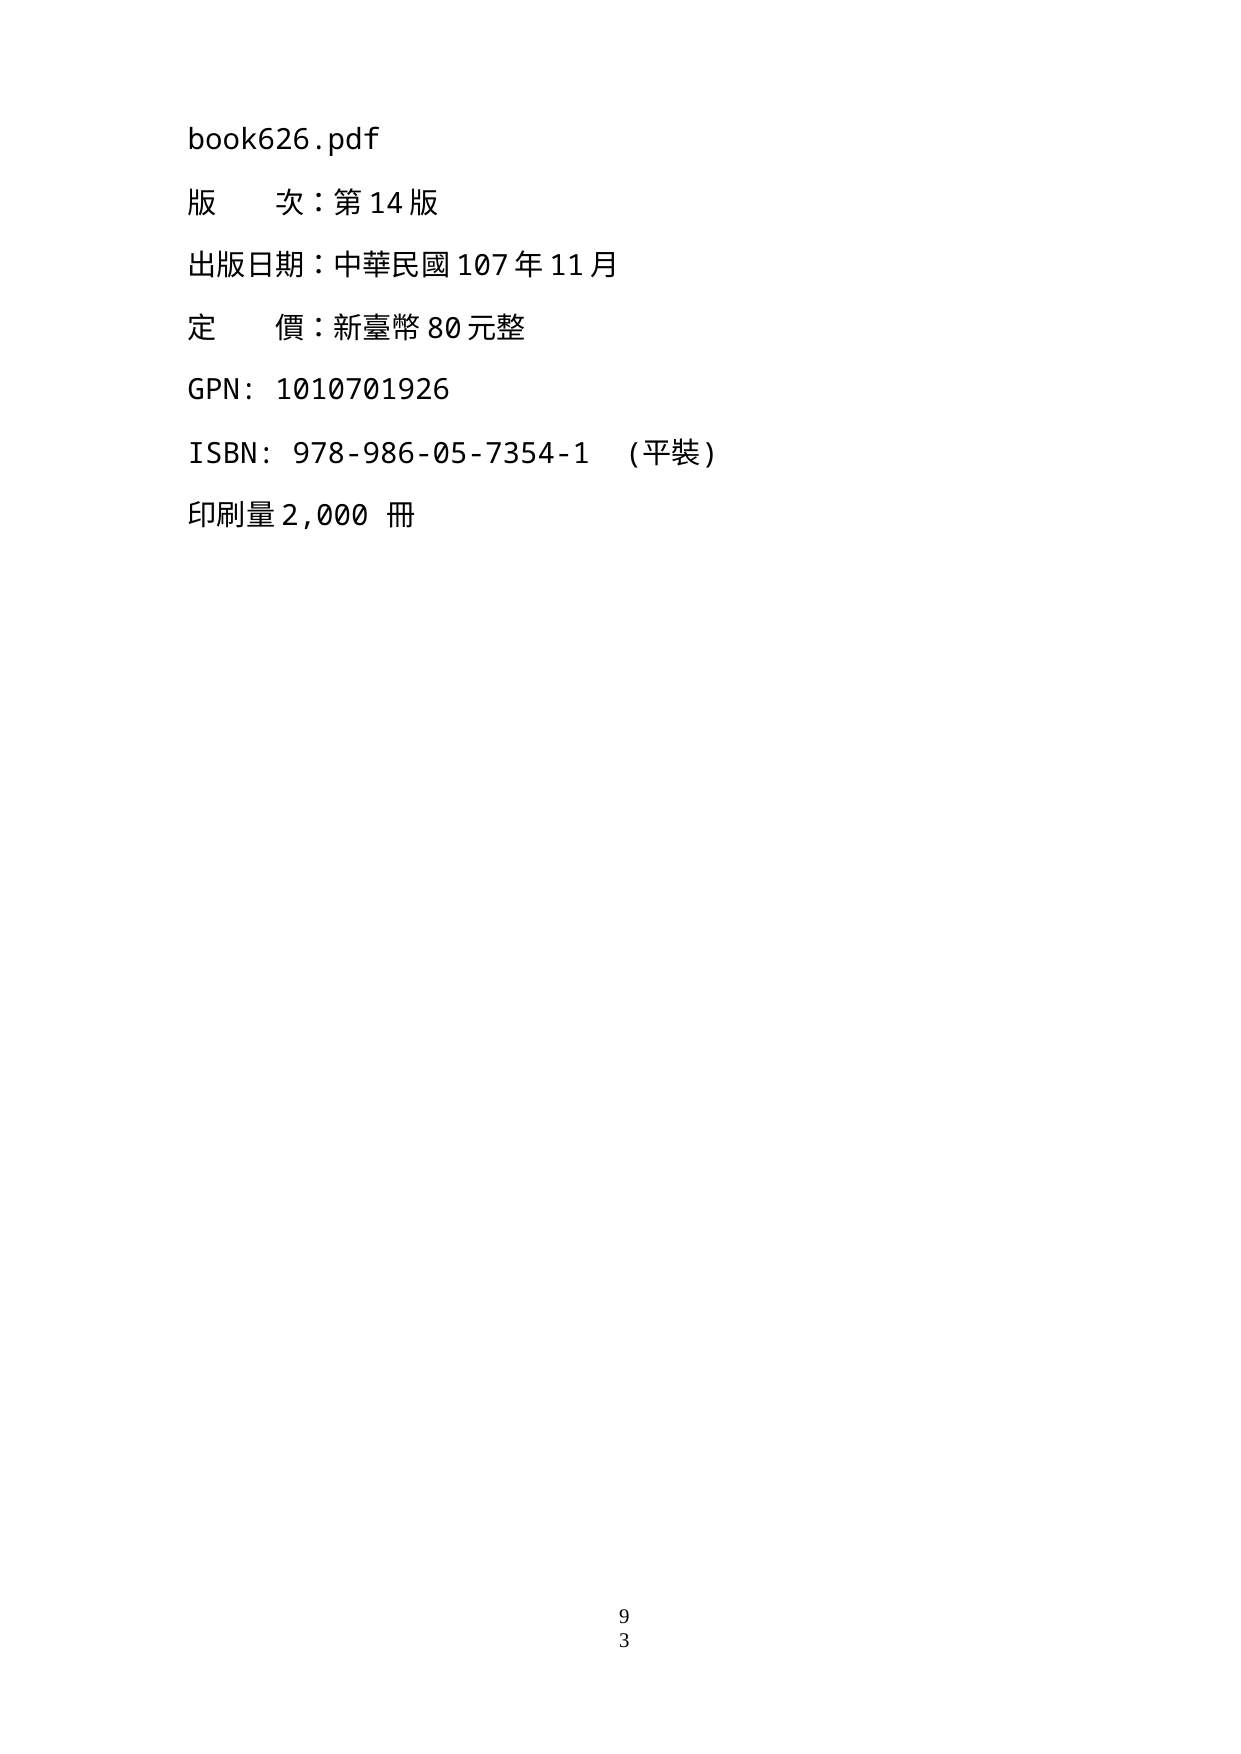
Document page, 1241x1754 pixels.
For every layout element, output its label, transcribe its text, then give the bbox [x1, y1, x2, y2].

text book626.pdf 版 次：第14版 出版日期：中華民國107年11月 定 價：新臺幣80元整 GPN: 1010701926 ISBN: 978-986-05-7354-1 (平裝) 印刷量2,000 冊 [187, 96, 1053, 534]
